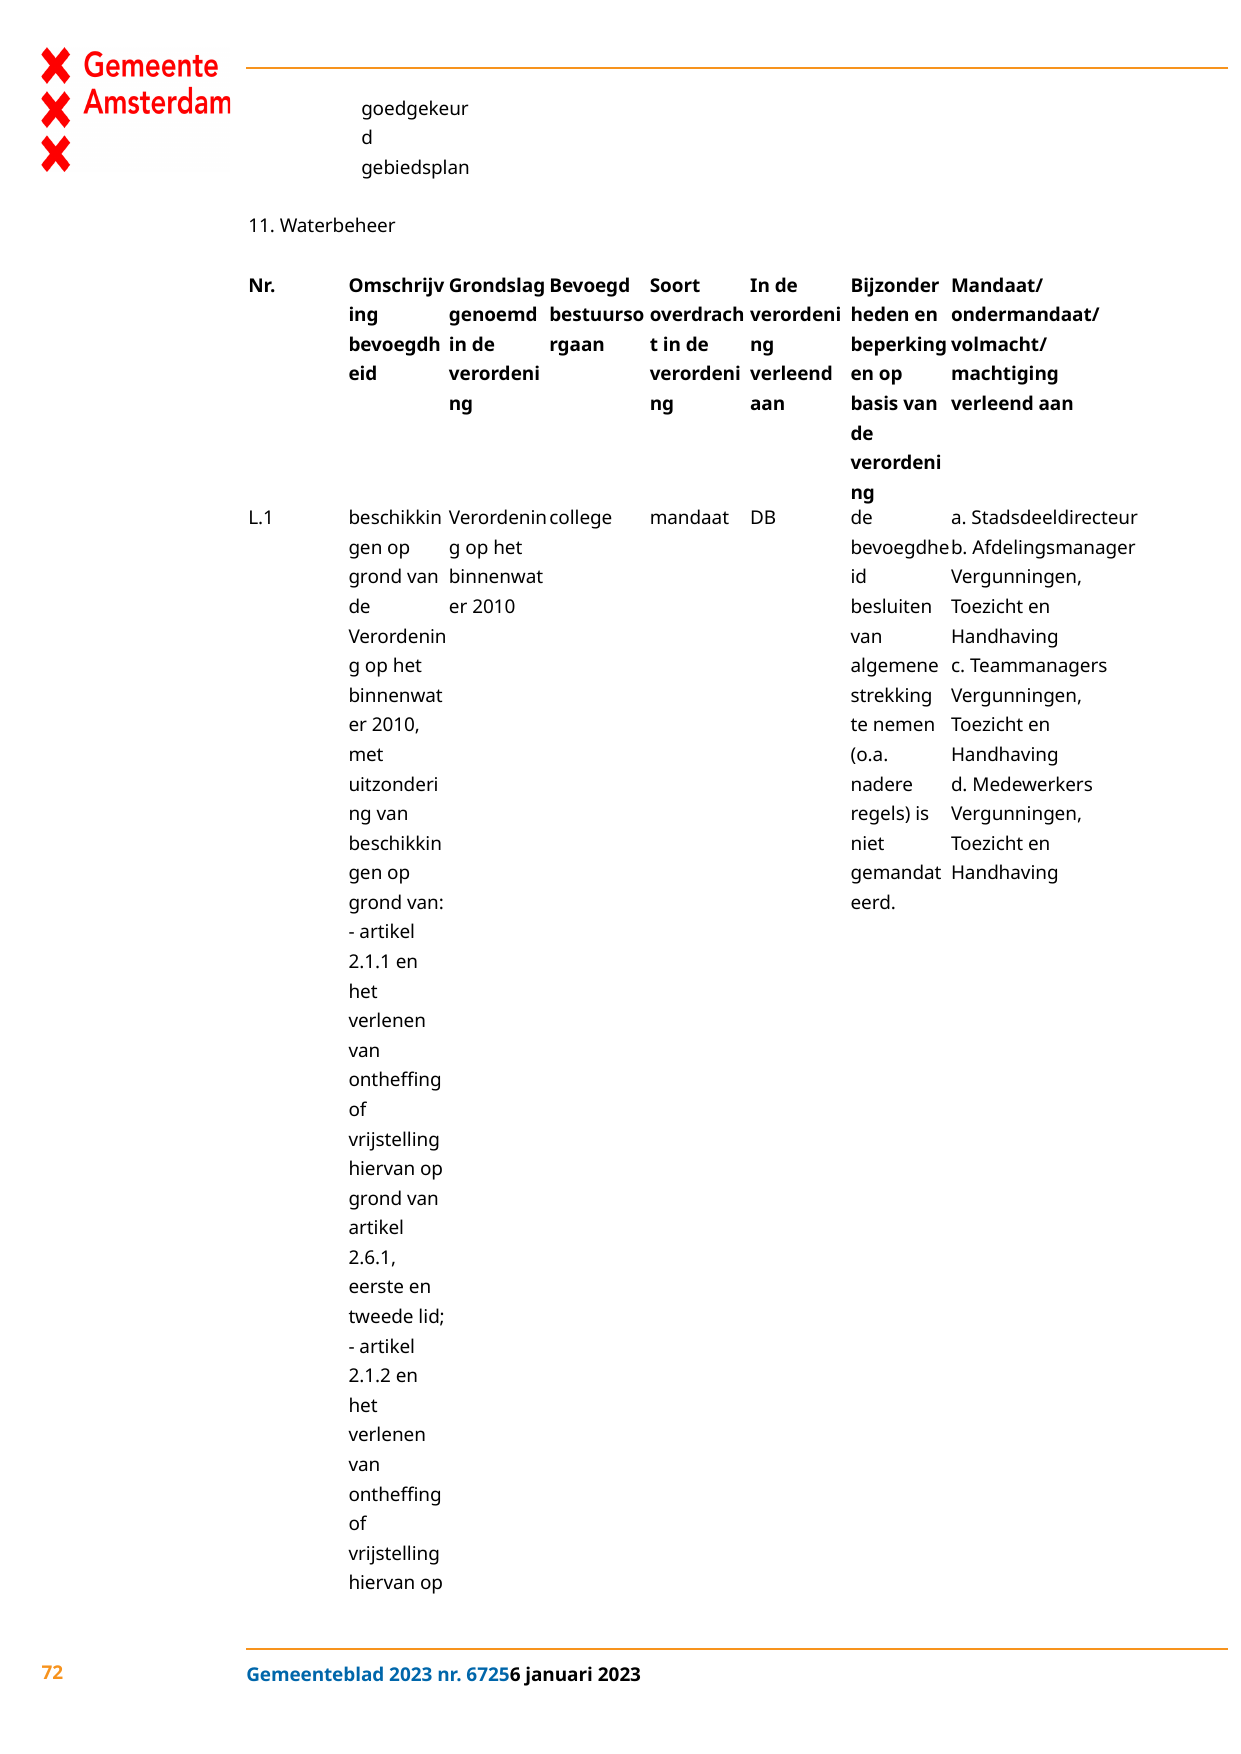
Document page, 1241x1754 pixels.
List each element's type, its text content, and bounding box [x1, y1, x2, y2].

table_cell [474, 95, 587, 180]
table_cell [700, 95, 813, 180]
table_cell Verordening op het binnenwater 2010 [449, 505, 549, 1595]
table_header Soort overdracht in de verordening [650, 272, 750, 504]
table_header Nr. [248, 272, 348, 504]
table_header Grondslag genoemd in de verordening [449, 272, 549, 504]
table_header Bijzonderheden en beperkingen op basis van de verordening [850, 272, 951, 504]
table_cell college [549, 505, 649, 1595]
table_header Bevoegd bestuursorgaan [549, 272, 649, 504]
table_cell a. Stadsdeeldirecteur b. Afdelingsmanager Vergunningen, Toezicht en Handhaving c. Teammanagers Vergunningen, Toezicht en Handhaving d. Medewerkers Vergunningen, Toezicht en Handhaving [951, 505, 1152, 1595]
table_cell [926, 95, 1038, 180]
table_cell L.1 [248, 505, 348, 1595]
table_cell mandaat [650, 505, 750, 1595]
text 11. Waterbeheer [248, 212, 1152, 238]
table_cell DB [750, 505, 850, 1595]
table_cell [1039, 95, 1152, 180]
picture [41, 47, 231, 172]
table_header Omschrijving bevoegdheid [348, 272, 449, 504]
table_cell goedgekeurd gebiedsplan [361, 95, 474, 180]
table_cell de bevoegdheid besluiten van algemene strekking te nemen (o.a. nadere regels) is niet gemandateerd. [850, 505, 951, 1595]
table_cell beschikkingen op grond van de Verordening op het binnenwater 2010, met uitzondering van beschikkingen op grond van: - artikel 2.1.1 en het verlenen van ontheffing of vrijstelling hiervan op grond van artikel 2.6.1, eerste en tweede lid; - artikel 2.1.2 en het verlenen van ontheffing of vrijstelling hiervan op [348, 505, 449, 1595]
table_header In de verordening verleend aan [750, 272, 850, 504]
table_cell [248, 95, 361, 180]
table_cell [587, 95, 700, 180]
table_header Mandaat/ondermandaat/ volmacht/machtiging verleend aan [951, 272, 1152, 504]
table_cell [813, 95, 926, 180]
